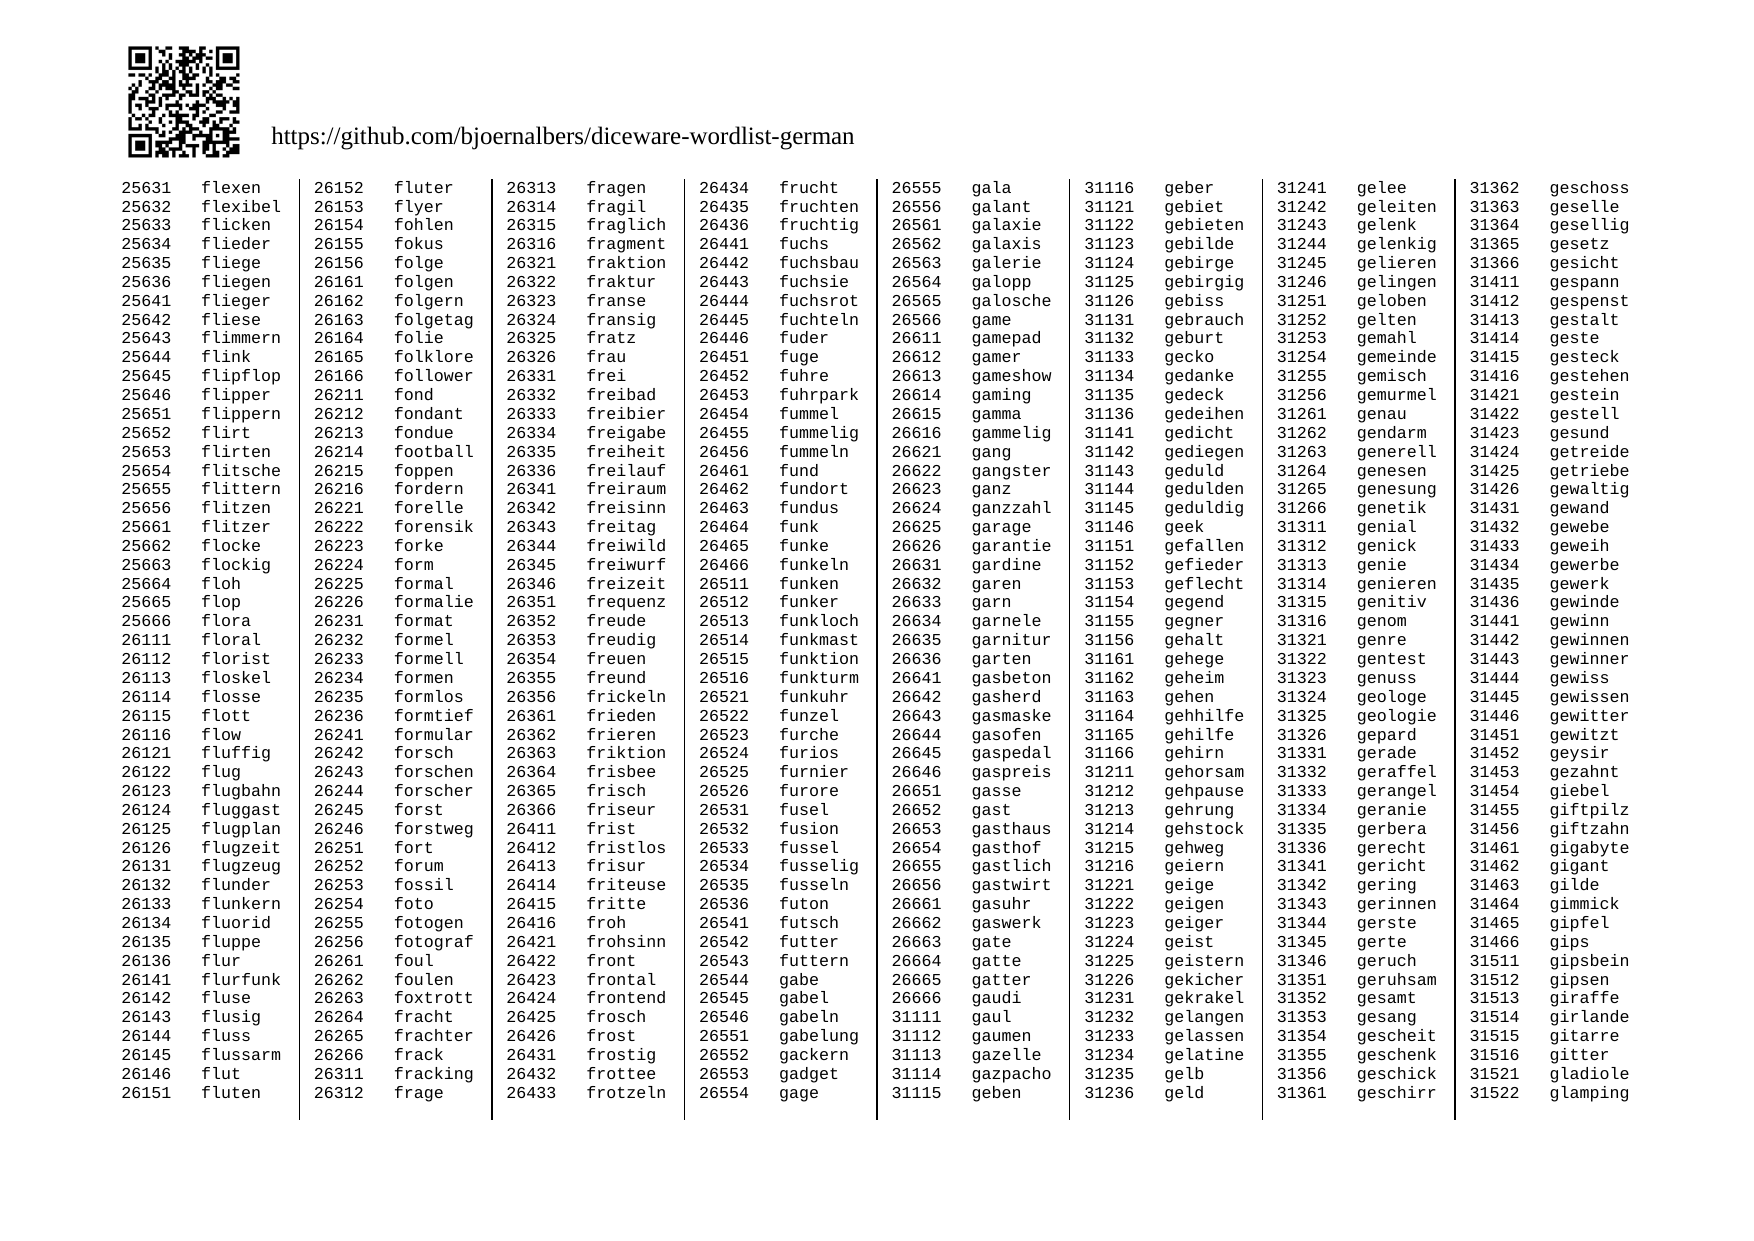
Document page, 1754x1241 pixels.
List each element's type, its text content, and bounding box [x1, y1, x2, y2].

text 26311 fracking [314, 1065, 477, 1084]
text 25643 flimmern [121, 330, 284, 349]
text 31521 gladiole [1469, 1065, 1633, 1084]
text 25651 flippern [121, 406, 284, 424]
text 31224 geist [1084, 933, 1247, 952]
text 26354 freuen [506, 651, 669, 669]
text 26142 fluse [121, 990, 284, 1009]
text 31121 gebiet [1084, 198, 1247, 217]
text 26331 frei [506, 368, 669, 387]
text 26254 foto [314, 896, 477, 914]
text 26664 gatte [891, 952, 1055, 971]
text 26421 frohsinn [506, 933, 669, 952]
text 26533 fussel [699, 839, 862, 858]
text 31325 geologie [1277, 707, 1440, 726]
text 31115 geben [891, 1084, 1055, 1103]
text 31352 gesamt [1277, 990, 1440, 1009]
text 26553 gadget [699, 1065, 862, 1084]
text 26436 fruchtig [699, 217, 862, 236]
text 31234 gelatine [1084, 1047, 1247, 1065]
text 26614 gaming [891, 387, 1055, 406]
text 26452 fuhre [699, 368, 862, 387]
text 26536 futon [699, 896, 862, 914]
text 31363 geselle [1469, 198, 1633, 217]
text 31141 gedicht [1084, 424, 1247, 443]
text 25653 flirten [121, 443, 284, 462]
text 25642 fliese [121, 311, 284, 330]
text 26632 garen [891, 575, 1055, 594]
text 26513 funkloch [699, 613, 862, 632]
text 26644 gasofen [891, 726, 1055, 745]
text 31346 geruch [1277, 952, 1440, 971]
text 31114 gazpacho [891, 1065, 1055, 1084]
text 31356 geschick [1277, 1065, 1440, 1084]
text 26166 follower [314, 368, 477, 387]
text 26445 fuchteln [699, 311, 862, 330]
text 31412 gespenst [1469, 292, 1633, 311]
text 26223 forke [314, 537, 477, 556]
text 26226 formalie [314, 594, 477, 613]
text 31326 gepard [1277, 726, 1440, 745]
text 31153 geflecht [1084, 575, 1247, 594]
text 26441 fuchs [699, 236, 862, 255]
text 31164 gehhilfe [1084, 707, 1247, 726]
text 26635 garnitur [891, 632, 1055, 651]
text 25646 flipper [121, 387, 284, 406]
text 26443 fuchsie [699, 273, 862, 292]
text 31166 gehirn [1084, 745, 1247, 764]
text 31314 genieren [1277, 575, 1440, 594]
text 26562 galaxis [891, 236, 1055, 255]
text 26434 frucht [699, 179, 862, 198]
text 31316 genom [1277, 613, 1440, 632]
text 26661 gasuhr [891, 896, 1055, 914]
text 26326 frau [506, 349, 669, 368]
text 26514 funkmast [699, 632, 862, 651]
text 26546 gabeln [699, 1009, 862, 1028]
text 26462 fundort [699, 481, 862, 500]
text 26323 franse [506, 292, 669, 311]
text 31225 geistern [1084, 952, 1247, 971]
text 31251 geloben [1277, 292, 1440, 311]
text 31464 gimmick [1469, 896, 1633, 914]
text 31243 gelenk [1277, 217, 1440, 236]
text 26225 formal [314, 575, 477, 594]
text 26556 galant [891, 198, 1055, 217]
text 26143 flusig [121, 1009, 284, 1028]
text 31215 gehweg [1084, 839, 1247, 858]
text 31266 genetik [1277, 500, 1440, 519]
text 26235 formlos [314, 688, 477, 707]
text 26634 garnele [891, 613, 1055, 632]
text 31155 gegner [1084, 613, 1247, 632]
text 26543 futtern [699, 952, 862, 971]
text 26322 fraktur [506, 273, 669, 292]
text 31212 gehpause [1084, 783, 1247, 801]
text 26541 futsch [699, 914, 862, 933]
text 31226 gekicher [1084, 971, 1247, 990]
text 26221 forelle [314, 500, 477, 519]
text 31126 gebiss [1084, 292, 1247, 311]
text 31456 giftzahn [1469, 820, 1633, 839]
text 25631 flexen [121, 179, 284, 198]
text 25664 floh [121, 575, 284, 594]
text 26224 form [314, 556, 477, 575]
text 26216 fordern [314, 481, 477, 500]
text 31151 gefallen [1084, 537, 1247, 556]
text 31136 gedeihen [1084, 406, 1247, 424]
text 26211 fond [314, 387, 477, 406]
text 31262 gendarm [1277, 424, 1440, 443]
text 26552 gackern [699, 1047, 862, 1065]
text 26616 gammelig [891, 424, 1055, 443]
text 31426 gewaltig [1469, 481, 1633, 500]
text 26532 fusion [699, 820, 862, 839]
text 26126 flugzeit [121, 839, 284, 858]
text 26153 flyer [314, 198, 477, 217]
text 31134 gedanke [1084, 368, 1247, 387]
text 31364 gesellig [1469, 217, 1633, 236]
text 31245 gelieren [1277, 255, 1440, 273]
text 26115 flott [121, 707, 284, 726]
text 26413 frisur [506, 858, 669, 877]
text 31255 gemisch [1277, 368, 1440, 387]
text 26656 gastwirt [891, 877, 1055, 896]
text 26132 flunder [121, 877, 284, 896]
text 26365 frisch [506, 783, 669, 801]
text 31161 gehege [1084, 651, 1247, 669]
text 26165 folklore [314, 349, 477, 368]
text 31235 gelb [1084, 1065, 1247, 1084]
text 26123 flugbahn [121, 783, 284, 801]
text 26425 frosch [506, 1009, 669, 1028]
text 31446 gewitter [1469, 707, 1633, 726]
text 31333 gerangel [1277, 783, 1440, 801]
text 31111 gaul [891, 1009, 1055, 1028]
text 31244 gelenkig [1277, 236, 1440, 255]
text 26124 fluggast [121, 801, 284, 820]
text 26111 floral [121, 632, 284, 651]
text 31323 genuss [1277, 669, 1440, 688]
text 26136 flur [121, 952, 284, 971]
text 31144 gedulden [1084, 481, 1247, 500]
text 31465 gipfel [1469, 914, 1633, 933]
text 26332 freibad [506, 387, 669, 406]
text 31445 gewissen [1469, 688, 1633, 707]
text 26456 fummeln [699, 443, 862, 462]
text 31156 gehalt [1084, 632, 1247, 651]
text 31254 gemeinde [1277, 349, 1440, 368]
text 26563 galerie [891, 255, 1055, 273]
text 26426 frost [506, 1028, 669, 1047]
text 31344 gerste [1277, 914, 1440, 933]
text 26364 frisbee [506, 764, 669, 783]
text 26622 gangster [891, 462, 1055, 481]
text 25656 flitzen [121, 500, 284, 519]
text 26534 fusselig [699, 858, 862, 877]
text 26335 freiheit [506, 443, 669, 462]
text 26511 funken [699, 575, 862, 594]
text 26422 front [506, 952, 669, 971]
text 31455 giftpilz [1469, 801, 1633, 820]
text 25661 flitzer [121, 519, 284, 537]
text 26624 ganzzahl [891, 500, 1055, 519]
text 26112 florist [121, 651, 284, 669]
text 26261 foul [314, 952, 477, 971]
text 31131 gebrauch [1084, 311, 1247, 330]
text 26232 formel [314, 632, 477, 651]
text 26521 funkuhr [699, 688, 862, 707]
text 25654 flitsche [121, 462, 284, 481]
text 26161 folgen [314, 273, 477, 292]
text 26353 freudig [506, 632, 669, 651]
text 26164 folie [314, 330, 477, 349]
text 26146 flut [121, 1065, 284, 1084]
text 26464 funk [699, 519, 862, 537]
text 26623 ganz [891, 481, 1055, 500]
text 31436 gewinde [1469, 594, 1633, 613]
text 31414 geste [1469, 330, 1633, 349]
text 26515 funktion [699, 651, 862, 669]
text 26135 fluppe [121, 933, 284, 952]
text 26423 frontal [506, 971, 669, 990]
text 26512 funker [699, 594, 862, 613]
text 26141 flurfunk [121, 971, 284, 990]
text 26122 flug [121, 764, 284, 783]
text 31263 generell [1277, 443, 1440, 462]
text 31123 gebilde [1084, 236, 1247, 255]
text 26631 gardine [891, 556, 1055, 575]
text 31516 gitter [1469, 1047, 1633, 1065]
text 31354 gescheit [1277, 1028, 1440, 1047]
text 26455 fummelig [699, 424, 862, 443]
text 26262 foulen [314, 971, 477, 990]
text 26255 fotogen [314, 914, 477, 933]
text 26156 folge [314, 255, 477, 273]
text 26315 fraglich [506, 217, 669, 236]
text 31143 geduld [1084, 462, 1247, 481]
text 26242 forsch [314, 745, 477, 764]
text 25636 fliegen [121, 273, 284, 292]
text 31341 gericht [1277, 858, 1440, 877]
text 26554 gage [699, 1084, 862, 1103]
text 26466 funkeln [699, 556, 862, 575]
text 31313 genie [1277, 556, 1440, 575]
text 26324 fransig [506, 311, 669, 330]
text 25633 flicken [121, 217, 284, 236]
text 26561 galaxie [891, 217, 1055, 236]
text 26641 gasbeton [891, 669, 1055, 688]
text 31231 gekrakel [1084, 990, 1247, 1009]
text 26613 gameshow [891, 368, 1055, 387]
text 31522 glamping [1469, 1084, 1633, 1103]
text 26645 gaspedal [891, 745, 1055, 764]
text 25662 flocke [121, 537, 284, 556]
text 31163 gehen [1084, 688, 1247, 707]
text 31451 gewitzt [1469, 726, 1633, 745]
text 31116 geber [1084, 179, 1247, 198]
text 26566 game [891, 311, 1055, 330]
text 26214 football [314, 443, 477, 462]
text 26442 fuchsbau [699, 255, 862, 273]
text 26463 fundus [699, 500, 862, 519]
text 31211 gehorsam [1084, 764, 1247, 783]
text 31335 gerbera [1277, 820, 1440, 839]
text 31122 gebieten [1084, 217, 1247, 236]
text 31442 gewinnen [1469, 632, 1633, 651]
text 26362 frieren [506, 726, 669, 745]
text 25644 flink [121, 349, 284, 368]
text 26131 flugzeug [121, 858, 284, 877]
text 31324 geologe [1277, 688, 1440, 707]
text 26314 fragil [506, 198, 669, 217]
text 26113 floskel [121, 669, 284, 688]
text 31353 gesang [1277, 1009, 1440, 1028]
text 31261 genau [1277, 406, 1440, 424]
text 31135 gedeck [1084, 387, 1247, 406]
text 26625 garage [891, 519, 1055, 537]
text 25632 flexibel [121, 198, 284, 217]
text 31154 gegend [1084, 594, 1247, 613]
text 31413 gestalt [1469, 311, 1633, 330]
text 26343 freitag [506, 519, 669, 537]
text 26643 gasmaske [891, 707, 1055, 726]
text 26152 fluter [314, 179, 477, 198]
text 26454 fummel [699, 406, 862, 424]
text 26363 friktion [506, 745, 669, 764]
text 26544 gabe [699, 971, 862, 990]
text 26336 freilauf [506, 462, 669, 481]
text 25665 flop [121, 594, 284, 613]
text 26524 furios [699, 745, 862, 764]
text 31454 giebel [1469, 783, 1633, 801]
text 31336 gerecht [1277, 839, 1440, 858]
text 26361 frieden [506, 707, 669, 726]
text 31351 geruhsam [1277, 971, 1440, 990]
text 26342 freisinn [506, 500, 669, 519]
text 26461 fund [699, 462, 862, 481]
text 26241 formular [314, 726, 477, 745]
text 26346 freizeit [506, 575, 669, 594]
text 31152 gefieder [1084, 556, 1247, 575]
text 26663 gate [891, 933, 1055, 952]
text 26245 forst [314, 801, 477, 820]
text 31331 gerade [1277, 745, 1440, 764]
text 31511 gipsbein [1469, 952, 1633, 971]
text 31165 gehilfe [1084, 726, 1247, 745]
text 31223 geiger [1084, 914, 1247, 933]
text 31242 geleiten [1277, 198, 1440, 217]
text 26213 fondue [314, 424, 477, 443]
text 26121 fluffig [121, 745, 284, 764]
text 26333 freibier [506, 406, 669, 424]
text 26116 flow [121, 726, 284, 745]
text 31146 geek [1084, 519, 1247, 537]
text 26341 freiraum [506, 481, 669, 500]
text 31513 giraffe 31514 girlande [1469, 990, 1633, 1028]
text 31415 gesteck [1469, 349, 1633, 368]
text 26334 freigabe [506, 424, 669, 443]
text 26626 garantie [891, 537, 1055, 556]
text 26415 fritte [506, 896, 669, 914]
text 26526 furore [699, 783, 862, 801]
text 26522 funzel [699, 707, 862, 726]
text 31424 getreide [1469, 443, 1633, 462]
text 31133 gecko [1084, 349, 1247, 368]
text 26312 frage [314, 1084, 477, 1103]
text 31463 gilde [1469, 877, 1633, 896]
text 26633 garn [891, 594, 1055, 613]
text 26244 forscher [314, 783, 477, 801]
text 31213 gehrung [1084, 801, 1247, 820]
text 31453 gezahnt [1469, 764, 1633, 783]
text 25635 fliege [121, 255, 284, 273]
text 26621 gang [891, 443, 1055, 462]
text 26412 fristlos [506, 839, 669, 858]
text 26612 gamer [891, 349, 1055, 368]
text 26424 frontend [506, 990, 669, 1009]
text 26666 gaudi [891, 990, 1055, 1009]
text 31466 gips [1469, 933, 1633, 952]
text 31434 gewerbe [1469, 556, 1633, 575]
text 26246 forstweg [314, 820, 477, 839]
text 31236 geld [1084, 1084, 1247, 1103]
text 31216 geiern [1084, 858, 1247, 877]
text 26642 gasherd [891, 688, 1055, 707]
text 26316 fragment [506, 236, 669, 255]
text 26636 garten [891, 651, 1055, 669]
text 31132 geburt [1084, 330, 1247, 349]
text 31362 geschoss [1469, 179, 1633, 198]
text 26542 futter [699, 933, 862, 952]
text 26432 frottee [506, 1065, 669, 1084]
text 31422 gestell [1469, 406, 1633, 424]
text 26256 fotograf [314, 933, 477, 952]
text 26535 fusseln [699, 877, 862, 896]
text 26263 foxtrott [314, 990, 477, 1009]
text 26351 frequenz [506, 594, 669, 613]
text 31125 gebirgig [1084, 273, 1247, 292]
text 26134 fluorid [121, 914, 284, 933]
text 25645 flipflop [121, 368, 284, 387]
text 31441 gewinn [1469, 613, 1633, 632]
text 31423 gesund [1469, 424, 1633, 443]
text 26555 gala [891, 179, 1055, 198]
text 26114 flosse [121, 688, 284, 707]
text 26551 gabelung [699, 1028, 862, 1047]
text 31461 gigabyte [1469, 839, 1633, 858]
text 31515 gitarre [1469, 1028, 1633, 1047]
text 31232 gelangen [1084, 1009, 1247, 1028]
text 31321 genre [1277, 632, 1440, 651]
text 31142 gediegen [1084, 443, 1247, 462]
text 26651 gasse [891, 783, 1055, 801]
text 31233 gelassen [1084, 1028, 1247, 1047]
text 26662 gaswerk [891, 914, 1055, 933]
text 31343 gerinnen [1277, 896, 1440, 914]
text 31432 gewebe [1469, 519, 1633, 537]
text 26162 folgern [314, 292, 477, 311]
text 31512 gipsen [1469, 971, 1633, 990]
text 26222 forensik [314, 519, 477, 537]
text 31112 gaumen [891, 1028, 1055, 1047]
text 26215 foppen [314, 462, 477, 481]
text 31162 geheim [1084, 669, 1247, 688]
text 25666 flora [121, 613, 284, 632]
text 26433 frotzeln [506, 1084, 669, 1103]
text 31361 geschirr [1277, 1084, 1440, 1103]
text 26653 gasthaus [891, 820, 1055, 839]
text 31431 gewand [1469, 500, 1633, 519]
text 31411 gespann [1469, 273, 1633, 292]
text 26264 fracht [314, 1009, 477, 1028]
text 31246 gelingen [1277, 273, 1440, 292]
text 26446 fuder [699, 330, 862, 349]
text 31421 gestein [1469, 387, 1633, 406]
text 31311 genial [1277, 519, 1440, 537]
text 26654 gasthof [891, 839, 1055, 858]
text 26525 furnier [699, 764, 862, 783]
text 26345 freiwurf [506, 556, 669, 575]
text 26253 fossil [314, 877, 477, 896]
text 31113 gazelle [891, 1047, 1055, 1065]
text 31433 geweih [1469, 537, 1633, 556]
text 31221 geige [1084, 877, 1247, 896]
text 26243 forschen [314, 764, 477, 783]
text 26531 fusel [699, 801, 862, 820]
text 31452 geysir [1469, 745, 1633, 764]
text 26234 formen [314, 669, 477, 688]
text 25655 flittern [121, 481, 284, 500]
text 26125 flugplan [121, 820, 284, 839]
text 26155 fokus [314, 236, 477, 255]
text 26144 fluss [121, 1028, 284, 1047]
text 31443 gewinner [1469, 651, 1633, 669]
text 26465 funke [699, 537, 862, 556]
text 31124 gebirge [1084, 255, 1247, 273]
text 26523 furche [699, 726, 862, 745]
text 26665 gatter [891, 971, 1055, 990]
picture [115, 33, 253, 171]
text 26352 freude [506, 613, 669, 632]
text 26444 fuchsrot [699, 292, 862, 311]
text 31355 geschenk [1277, 1047, 1440, 1065]
text 31241 gelee [1277, 179, 1440, 198]
text 26564 galopp [891, 273, 1055, 292]
text 26615 gamma [891, 406, 1055, 424]
text 31444 gewiss [1469, 669, 1633, 688]
text 26325 fratz [506, 330, 669, 349]
text 26355 freund [506, 669, 669, 688]
text 26451 fuge [699, 349, 862, 368]
text 31214 gehstock [1084, 820, 1247, 839]
text 31435 gewerk [1469, 575, 1633, 594]
text 25641 flieger [121, 292, 284, 311]
text 26516 funkturm [699, 669, 862, 688]
text 26154 fohlen [314, 217, 477, 236]
text 25652 flirt [121, 424, 284, 443]
text 26231 format [314, 613, 477, 632]
text 31416 gestehen [1469, 368, 1633, 387]
text 26344 freiwild [506, 537, 669, 556]
text 31265 genesung [1277, 481, 1440, 500]
text 26414 friteuse [506, 877, 669, 896]
text 26411 frist [506, 820, 669, 839]
text 31365 gesetz [1469, 236, 1633, 255]
text 26652 gast [891, 801, 1055, 820]
text 25634 flieder [121, 236, 284, 255]
text 26655 gastlich [891, 858, 1055, 877]
text 26545 gabel [699, 990, 862, 1009]
text 26251 fort [314, 839, 477, 858]
text 26321 fraktion [506, 255, 669, 273]
text 26416 froh [506, 914, 669, 933]
text 31252 gelten [1277, 311, 1440, 330]
text 26265 frachter [314, 1028, 477, 1047]
text 26236 formtief [314, 707, 477, 726]
text 25663 flockig [121, 556, 284, 575]
text 31345 gerte [1277, 933, 1440, 952]
text 31315 genitiv [1277, 594, 1440, 613]
text 31312 genick [1277, 537, 1440, 556]
text 26565 galosche [891, 292, 1055, 311]
text 26163 folgetag [314, 311, 477, 330]
text 31264 genesen [1277, 462, 1440, 481]
text 26646 gaspreis [891, 764, 1055, 783]
text 26252 forum [314, 858, 477, 877]
text 26151 fluten [121, 1084, 284, 1103]
text 31256 gemurmel [1277, 387, 1440, 406]
text 26233 formell [314, 651, 477, 669]
text 26313 fragen [506, 179, 669, 198]
text 26431 frostig [506, 1047, 669, 1065]
text 31462 gigant [1469, 858, 1633, 877]
text 26453 fuhrpark [699, 387, 862, 406]
text 26145 flussarm [121, 1047, 284, 1065]
text 26266 frack [314, 1047, 477, 1065]
text 31334 geranie [1277, 801, 1440, 820]
text 26435 fruchten [699, 198, 862, 217]
text 31366 gesicht [1469, 255, 1633, 273]
text 26133 flunkern [121, 896, 284, 914]
text 26366 friseur [506, 801, 669, 820]
text 31253 gemahl [1277, 330, 1440, 349]
text 31332 geraffel [1277, 764, 1440, 783]
text 26212 fondant [314, 406, 477, 424]
text 31425 getriebe [1469, 462, 1633, 481]
text 31342 gering [1277, 877, 1440, 896]
text 31145 geduldig [1084, 500, 1247, 519]
text 26611 gamepad [891, 330, 1055, 349]
text 26356 frickeln [506, 688, 669, 707]
text 31222 geigen [1084, 896, 1247, 914]
text 31322 gentest [1277, 651, 1440, 669]
